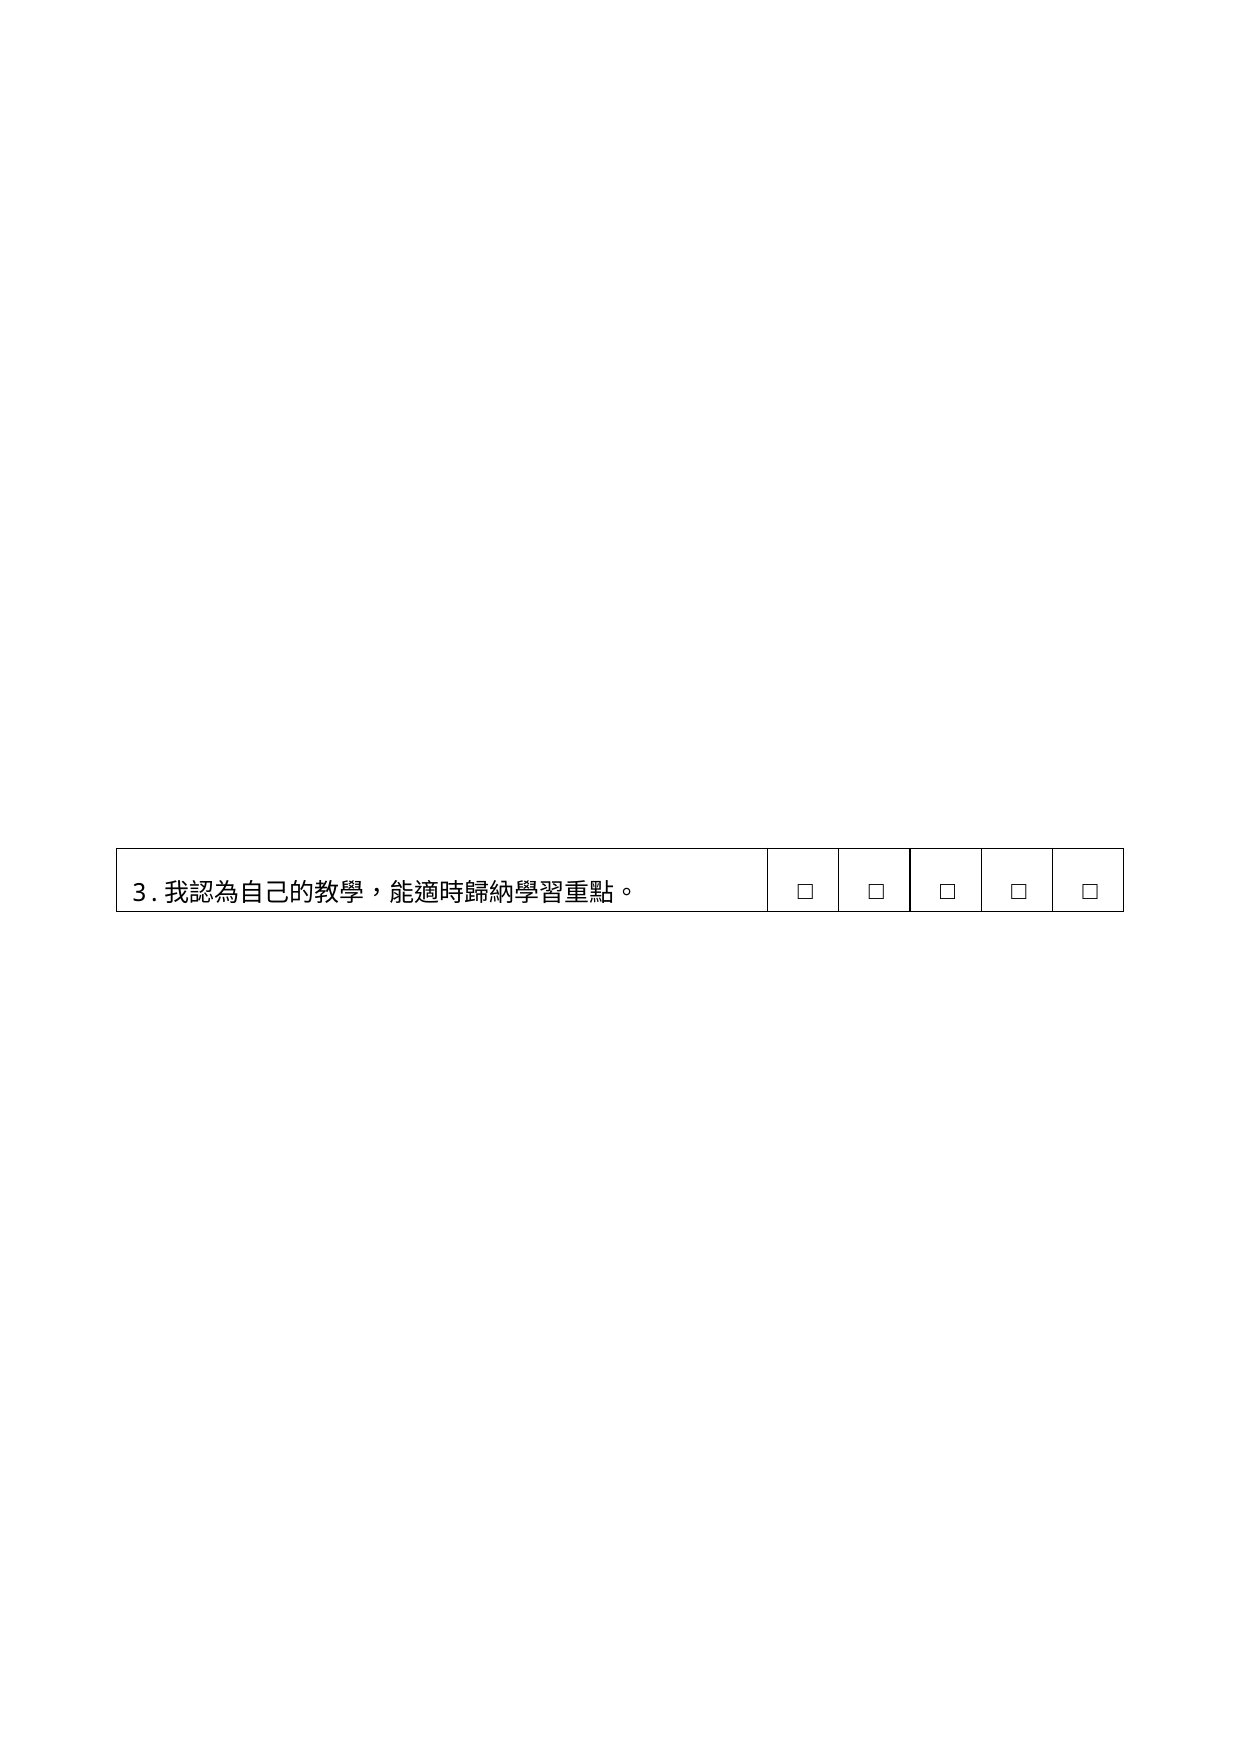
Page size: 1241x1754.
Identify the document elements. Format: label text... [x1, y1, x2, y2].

table_cell □ [839, 849, 909, 911]
table_cell □ [1053, 849, 1123, 911]
table_cell □ [911, 849, 981, 911]
table_cell 我認為自己的教學，能適時歸納學習重點。 [117, 849, 767, 911]
table_cell □ [768, 849, 838, 911]
table_cell □ [982, 849, 1052, 911]
